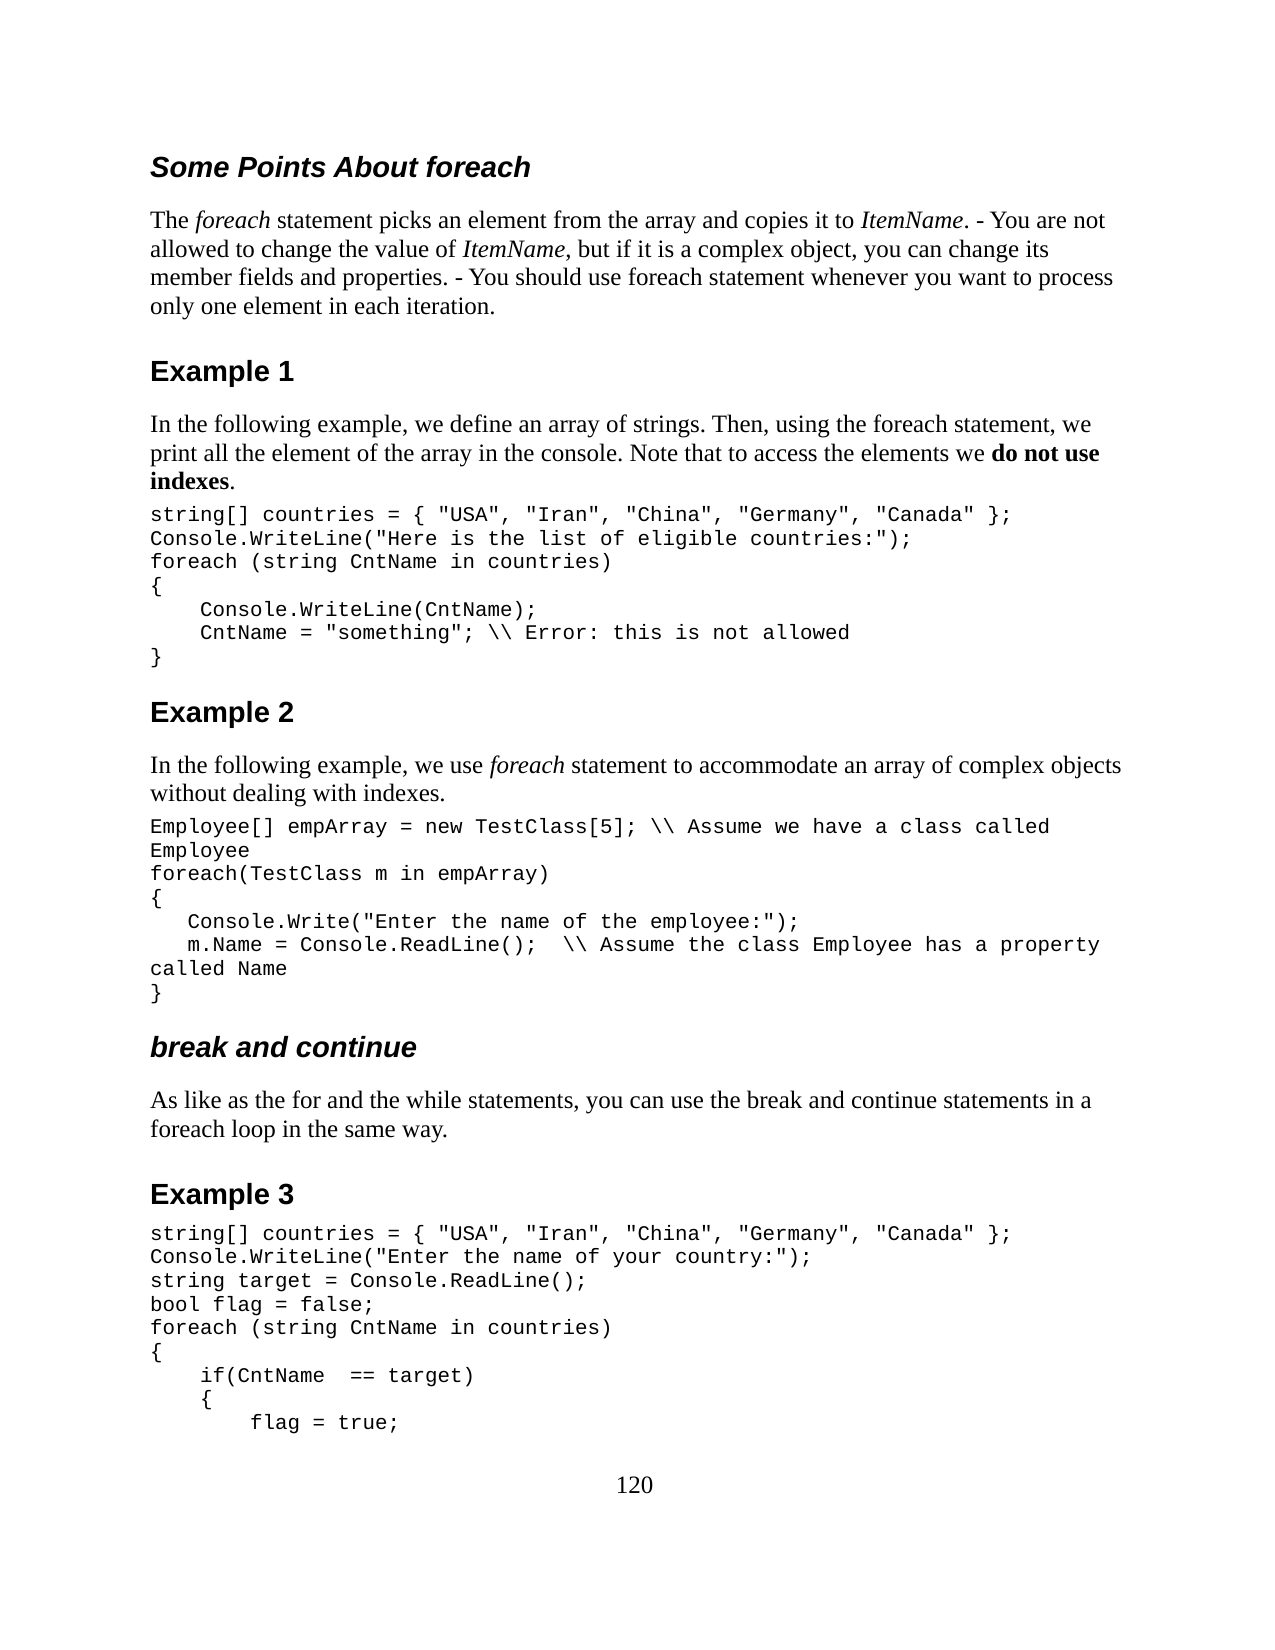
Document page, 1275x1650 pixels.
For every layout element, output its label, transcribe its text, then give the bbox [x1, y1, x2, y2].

text { [150, 887, 1125, 911]
text In the following example, we use foreach statement to accommodate an array of complex objects without dealing with indexes. [150, 750, 1125, 807]
text The foreach statement picks an element from the array and copies it to ItemName. - You are not allowed to change the value of ItemName, but if it is a complex object, you can change its member fields and properties. - You should use foreach statement whenever you want to process only one element in each iteration. [150, 205, 1125, 320]
text Console.WriteLine(CntName); [150, 599, 1125, 622]
subtitle Example 2 [150, 695, 1125, 728]
subtitle Example 1 [150, 354, 1125, 387]
text foreach (string CntName in countries) [150, 551, 1125, 575]
subtitle break and continue [150, 1030, 1125, 1064]
text m.Name = Console.ReadLine(); \\ Assume the class Employee has a property called Name [150, 934, 1125, 982]
text Console.WriteLine("Enter the name of your country:"); [150, 1246, 1125, 1270]
text foreach (string CntName in countries) [150, 1317, 1125, 1341]
text { [150, 575, 1125, 599]
text bool flag = false; [150, 1294, 1125, 1317]
text In the following example, we define an array of strings. Then, using the foreach statement, we print all the element of the array in the console. Note that to access the elements we do not use indexes. [150, 409, 1125, 495]
text foreach(TestClass m in empArray) [150, 863, 1125, 887]
text string target = Console.ReadLine(); [150, 1270, 1125, 1294]
subtitle Some Points About foreach [150, 150, 1125, 183]
text { [150, 1341, 1125, 1365]
text string[] countries = { "USA", "Iran", "China", "Germany", "Canada" }; [150, 1223, 1125, 1246]
text string[] countries = { "USA", "Iran", "China", "Germany", "Canada" }; [150, 504, 1125, 528]
text } [150, 646, 1125, 670]
subtitle Example 3 [150, 1177, 1125, 1210]
text Console.WriteLine("Here is the list of eligible countries:"); [150, 528, 1125, 551]
text Console.Write("Enter the name of the employee:"); [150, 911, 1125, 934]
text As like as the for and the while statements, you can use the break and continue statements in a foreach loop in the same way. [150, 1085, 1125, 1143]
text CntName = "something"; \\ Error: this is not allowed [150, 622, 1125, 646]
text { [150, 1388, 1125, 1412]
text flag = true; [150, 1412, 1125, 1436]
text if(CntName == target) [150, 1365, 1125, 1388]
text } [150, 982, 1125, 1005]
text Employee[] empArray = new TestClass[5]; \\ Assume we have a class called Employee [150, 816, 1125, 863]
